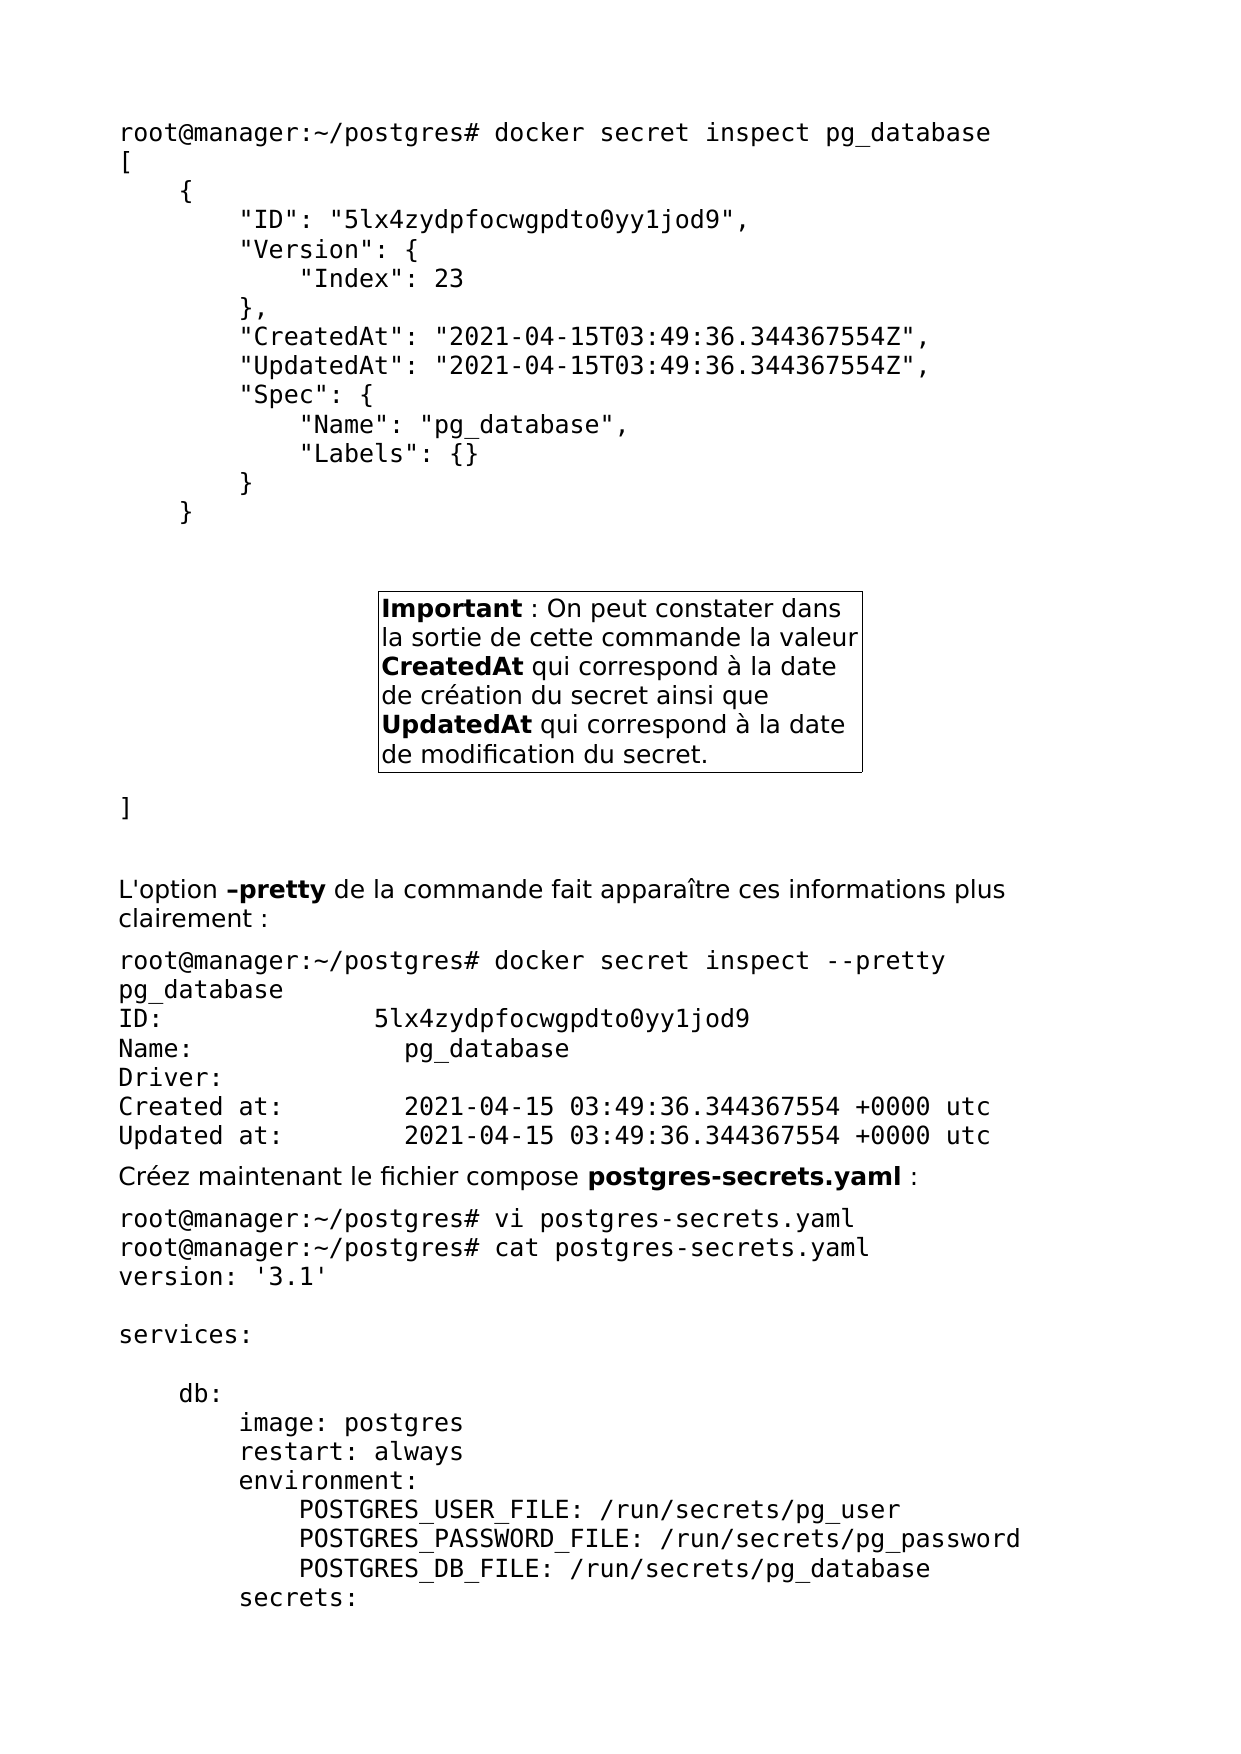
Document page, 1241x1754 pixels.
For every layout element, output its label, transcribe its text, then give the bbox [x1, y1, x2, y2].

table_header Important : On peut constater dans la sortie de cette commande la valeur CreatedAt qui correspond à la date de création du secret ainsi que UpdatedAt qui correspond à la date de modification du secret. [379, 592, 862, 772]
text Créez maintenant le fichier compose postgres-secrets.yaml : [118, 1162, 1122, 1191]
text root@manager:~/postgres# docker secret inspect pg_database [ { "ID": "5lx4zydpfocwgpdto0yy1jod9", "Version": { "Index": 23 }, "CreatedAt": "2021-04-15T03:49:36.344367554Z", "UpdatedAt": "2021-04-15T03:49:36.344367554Z", "Spec": { "Name": "pg_database", "Labels": {} } } ] [118, 118, 1122, 822]
text L'option –pretty de la commande fait apparaître ces informations plus clairement : [118, 875, 1122, 934]
text root@manager:~/postgres# docker secret inspect --pretty pg_database ID: 5lx4zydpfocwgpdto0yy1jod9 Name: pg_database Driver: Created at: 2021-04-15 03:49:36.344367554 +0000 utc Updated at: 2021-04-15 03:49:36.344367554 +0000 utc [118, 946, 1122, 1150]
text root@manager:~/postgres# vi postgres-secrets.yaml root@manager:~/postgres# cat postgres-secrets.yaml version: '3.1' services: db: image: postgres restart: always environment: POSTGRES_USER_FILE: /run/secrets/pg_user POSTGRES_PASSWORD_FILE: /run/secrets/pg_password POSTGRES_DB_FILE: /run/secrets/pg_database secrets: [118, 1204, 1122, 1612]
